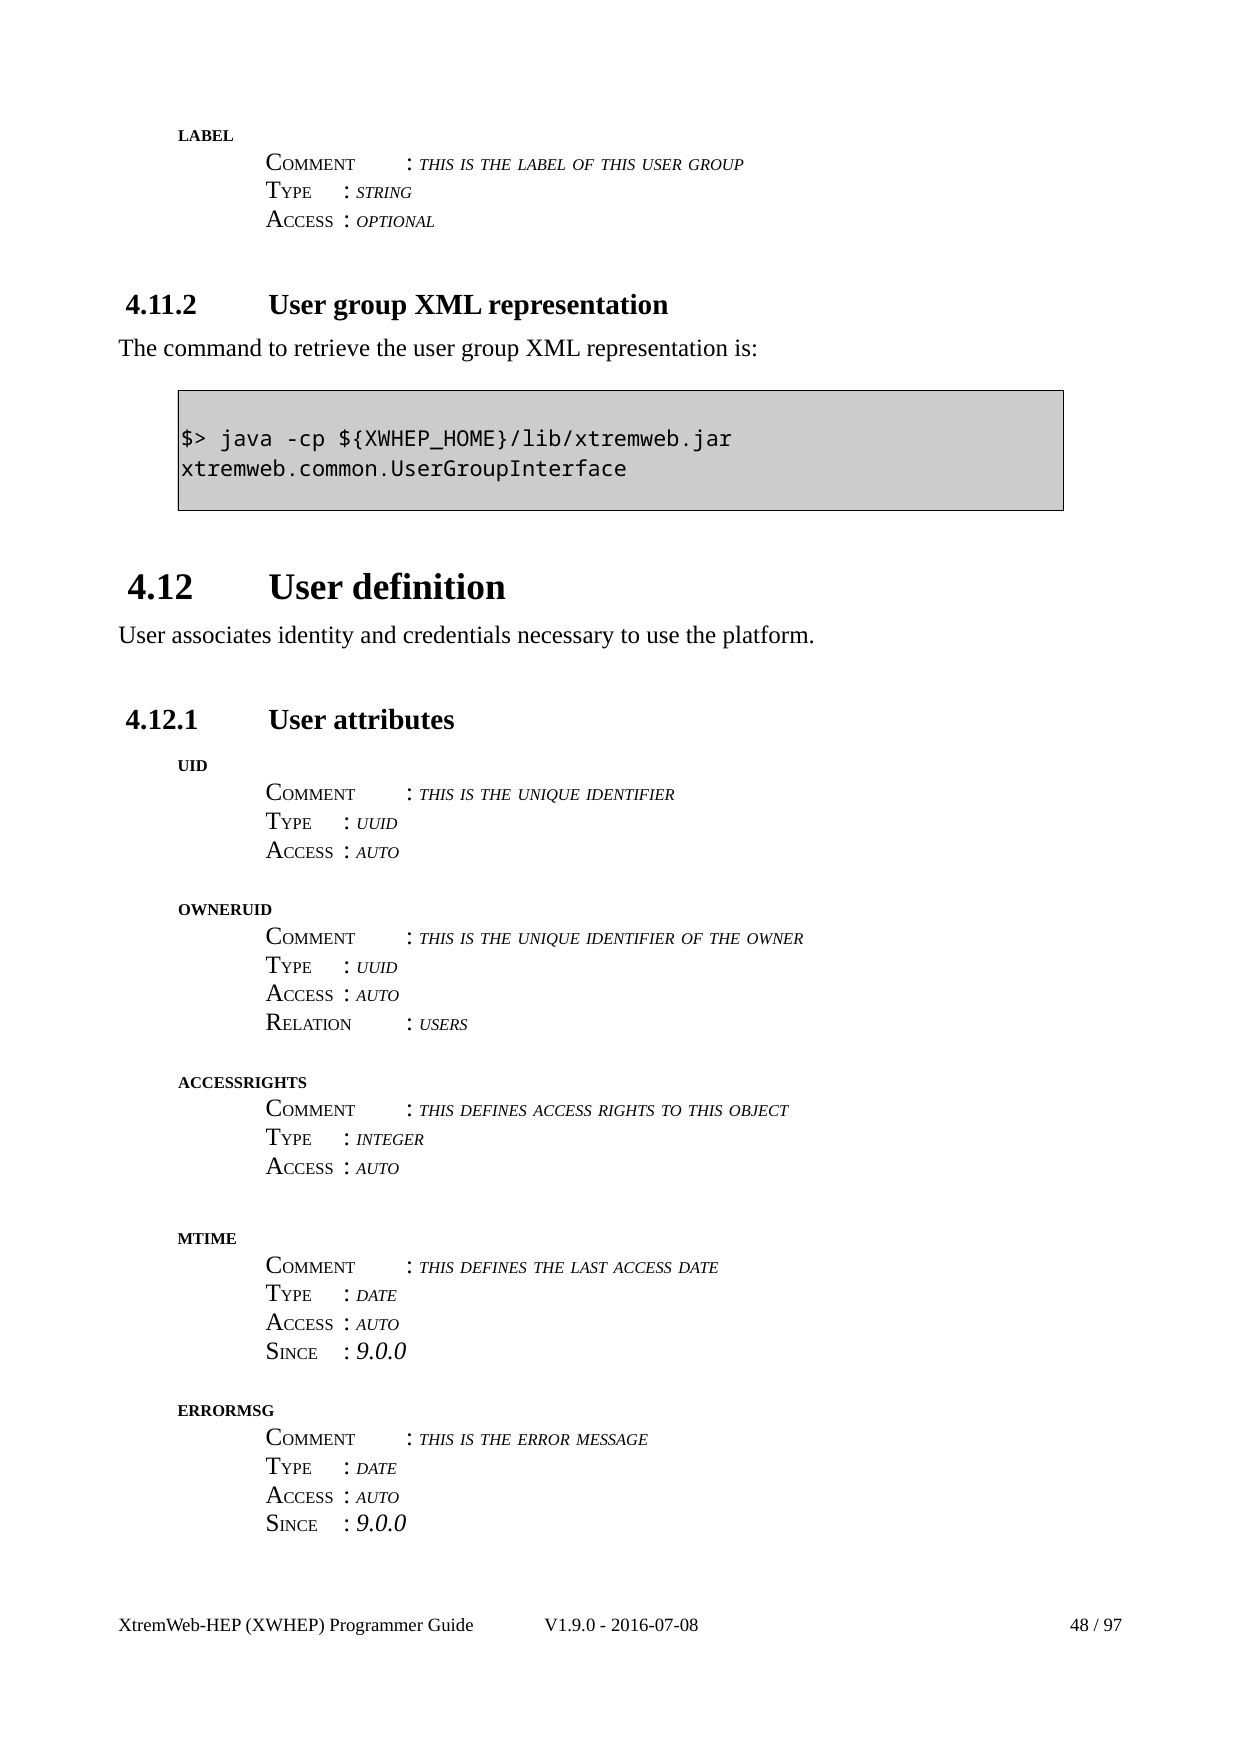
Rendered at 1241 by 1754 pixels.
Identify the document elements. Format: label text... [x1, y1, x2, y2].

text Type : date [265, 1451, 1122, 1480]
text Type : uuid [265, 806, 1122, 835]
subtitle User definition [118, 564, 1122, 607]
text Access : optional [265, 204, 1122, 233]
text Type : integer [265, 1122, 1122, 1151]
text Type : date [265, 1278, 1122, 1307]
text Since : 9.0.0 [265, 1508, 1122, 1537]
text Access : auto [265, 1480, 1122, 1508]
subtitle User group XML representation [118, 287, 1122, 320]
subtitle User attributes [118, 702, 1122, 736]
text The command to retrieve the user group XML representation is: [118, 333, 1122, 362]
text User associates identity and credentials necessary to use the platform. [118, 620, 1122, 649]
text Type : string [265, 176, 1122, 204]
text Type : uuid [265, 950, 1122, 978]
text Access : auto [265, 978, 1122, 1007]
text Comment : this is the label of this user group [265, 147, 1122, 176]
text $> java -cp ${XWHEP_HOME}/lib/xtremweb.jar xtremweb.common.UserGroupInterface [179, 420, 1063, 480]
text label [178, 118, 1122, 147]
text mtime [177, 1221, 1122, 1250]
text Comment : this defines the last access date [265, 1250, 1122, 1278]
text Access : auto [265, 835, 1122, 863]
text Relation : users [265, 1007, 1122, 1036]
text Comment : this is the error message [265, 1422, 1122, 1451]
text Comment : this is the unique identifier [265, 777, 1122, 806]
text Comment : this defines access rights to this object [265, 1093, 1122, 1122]
text owneruid [178, 892, 1122, 921]
text Access : auto [265, 1151, 1122, 1180]
text uid [177, 748, 1122, 777]
text Since : 9.0.0 [265, 1336, 1122, 1365]
text accessrights [178, 1065, 1122, 1093]
text errormsg [177, 1393, 1122, 1422]
text Access : auto [265, 1307, 1122, 1336]
text Comment : this is the unique identifier of the owner [265, 921, 1122, 950]
